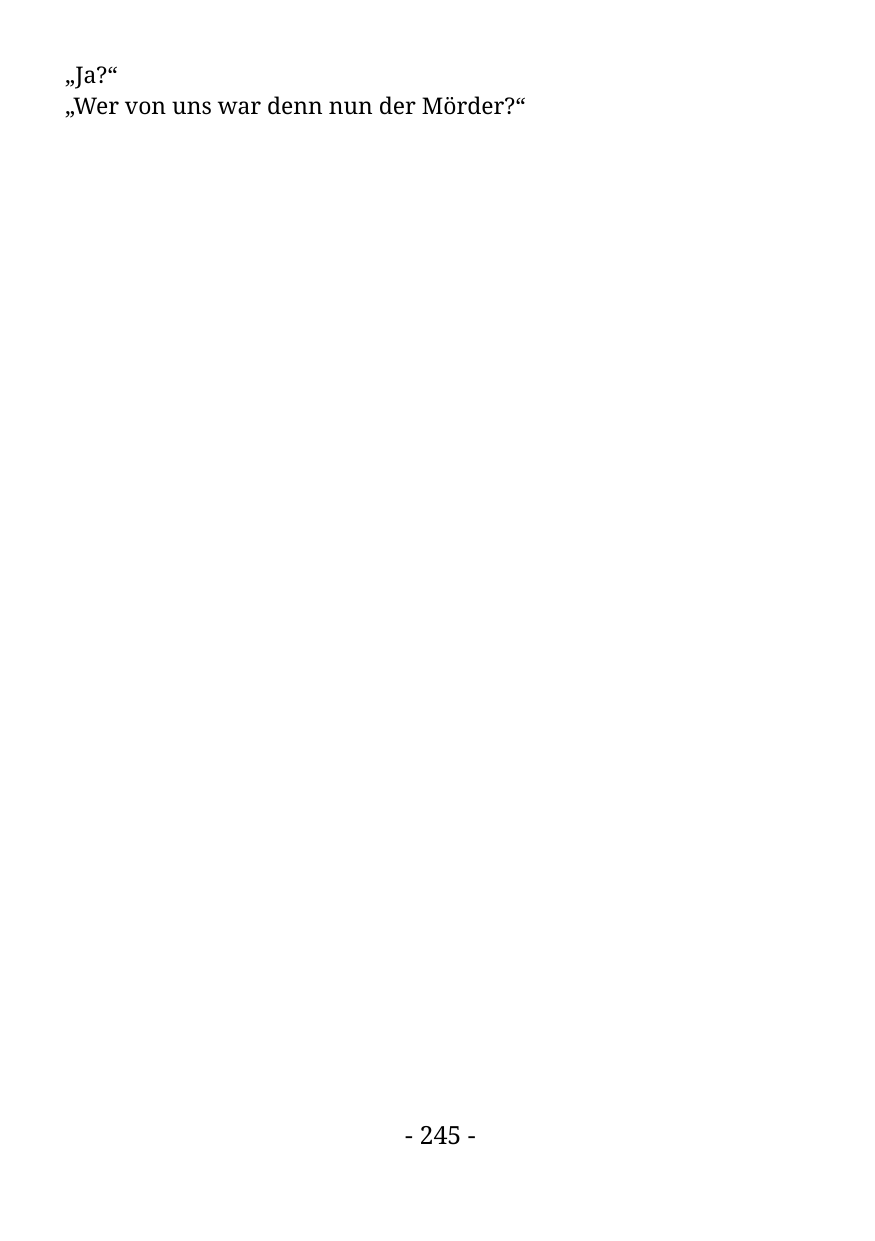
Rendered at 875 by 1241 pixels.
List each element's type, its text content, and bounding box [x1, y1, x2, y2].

text „Ja?“ [65, 59, 809, 90]
text „Wer von uns war denn nun der Mörder?“ [65, 90, 809, 122]
